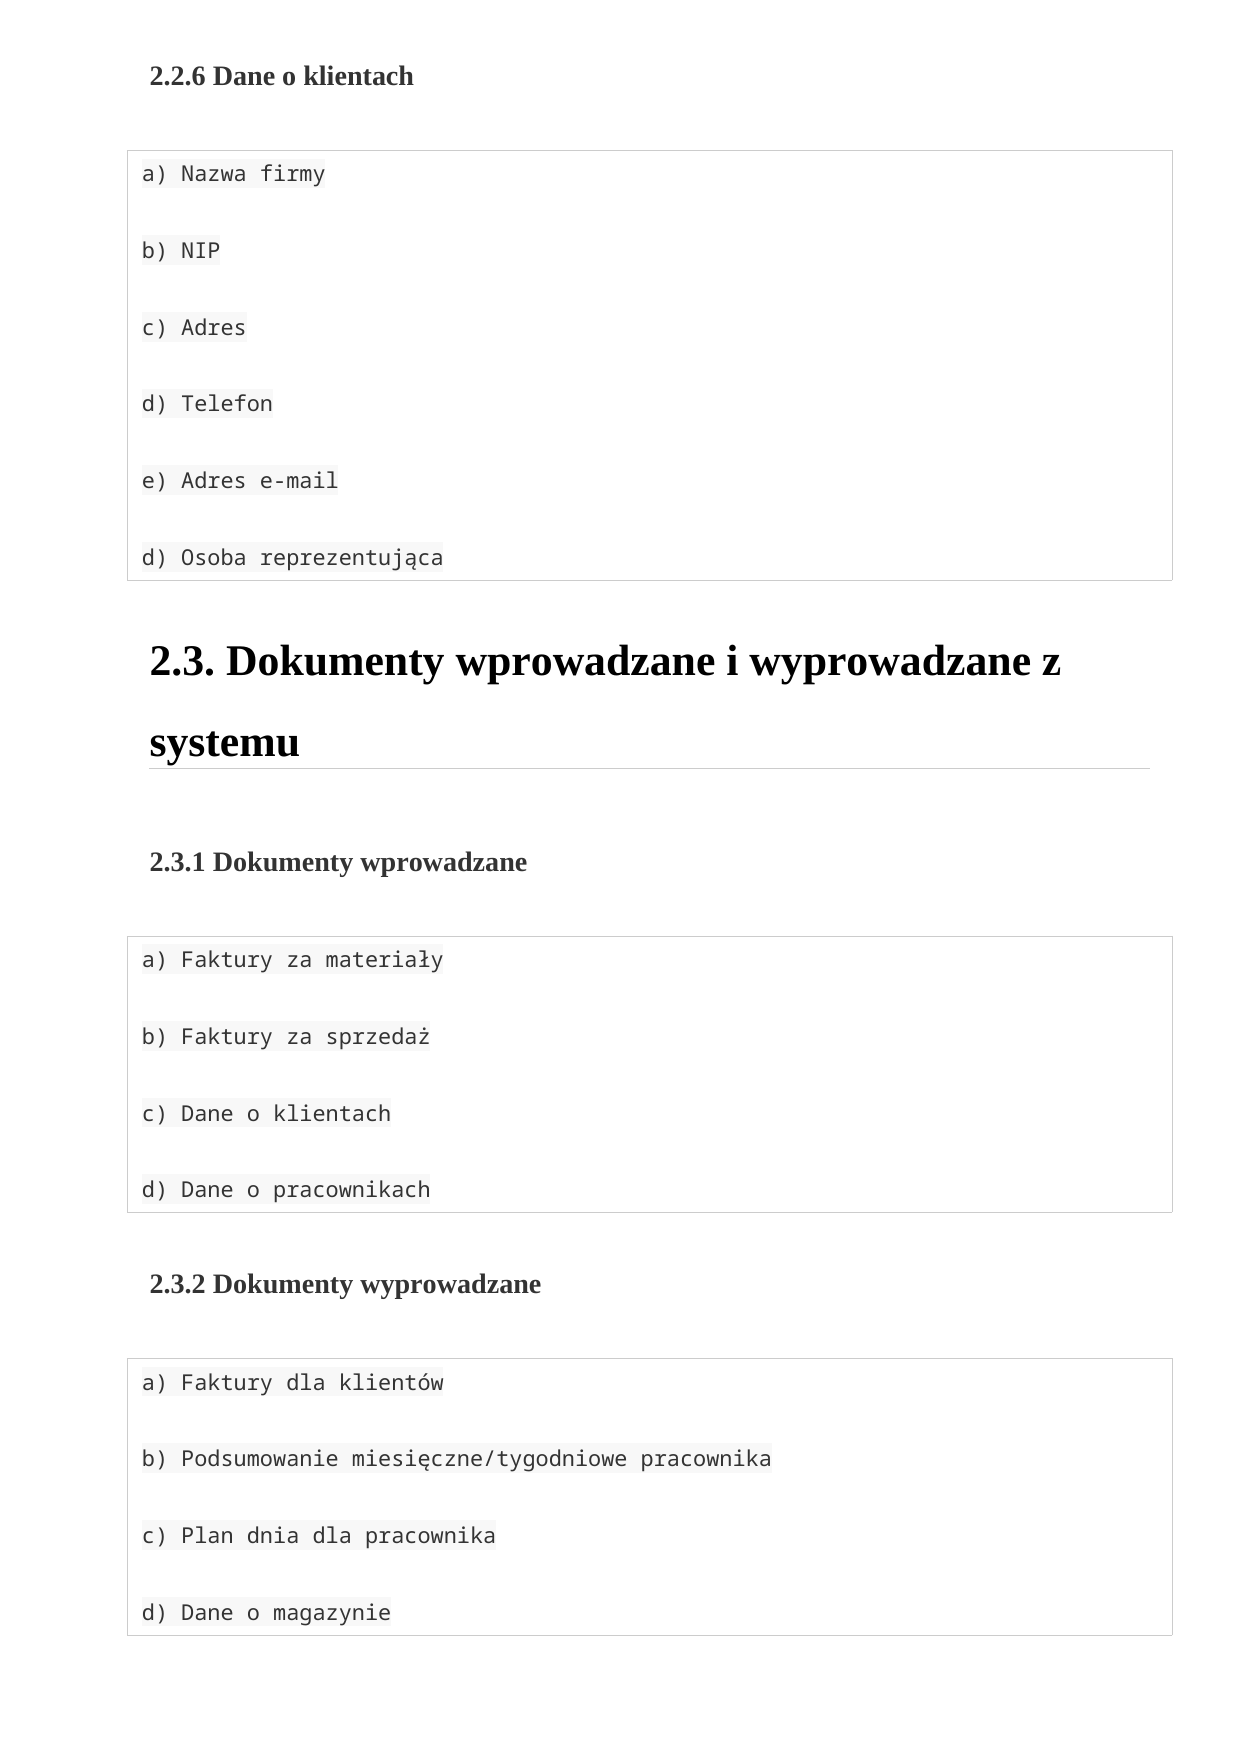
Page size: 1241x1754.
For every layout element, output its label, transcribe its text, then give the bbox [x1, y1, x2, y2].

text a) Faktury dla klientów [128, 1359, 1172, 1396]
text c) Dane o klientach [128, 1089, 1172, 1127]
subtitle 2.3.1 Dokumenty wprowadzane [149, 845, 1150, 877]
subtitle 2.2.6 Dane o klientach [149, 59, 1150, 91]
text b) Faktury za sprzedaż [128, 1012, 1172, 1051]
text d) Osoba reprezentująca [128, 533, 1172, 580]
subtitle 2.3. Dokumenty wprowadzane i wyprowadzane z systemu [149, 635, 1150, 768]
text d) Telefon [128, 380, 1172, 418]
text c) Adres [128, 303, 1172, 342]
text e) Adres e-mail [128, 457, 1172, 495]
subtitle 2.3.2 Dokumenty wyprowadzane [149, 1267, 1150, 1299]
text b) Podsumowanie miesięczne/tygodniowe pracownika [128, 1435, 1172, 1473]
text a) Nazwa firmy [128, 151, 1172, 188]
text d) Dane o pracownikach [128, 1166, 1172, 1212]
text d) Dane o magazynie [128, 1588, 1172, 1635]
text a) Faktury za materiały [128, 937, 1172, 974]
text b) NIP [128, 227, 1172, 265]
text c) Plan dnia dla pracownika [128, 1511, 1172, 1550]
